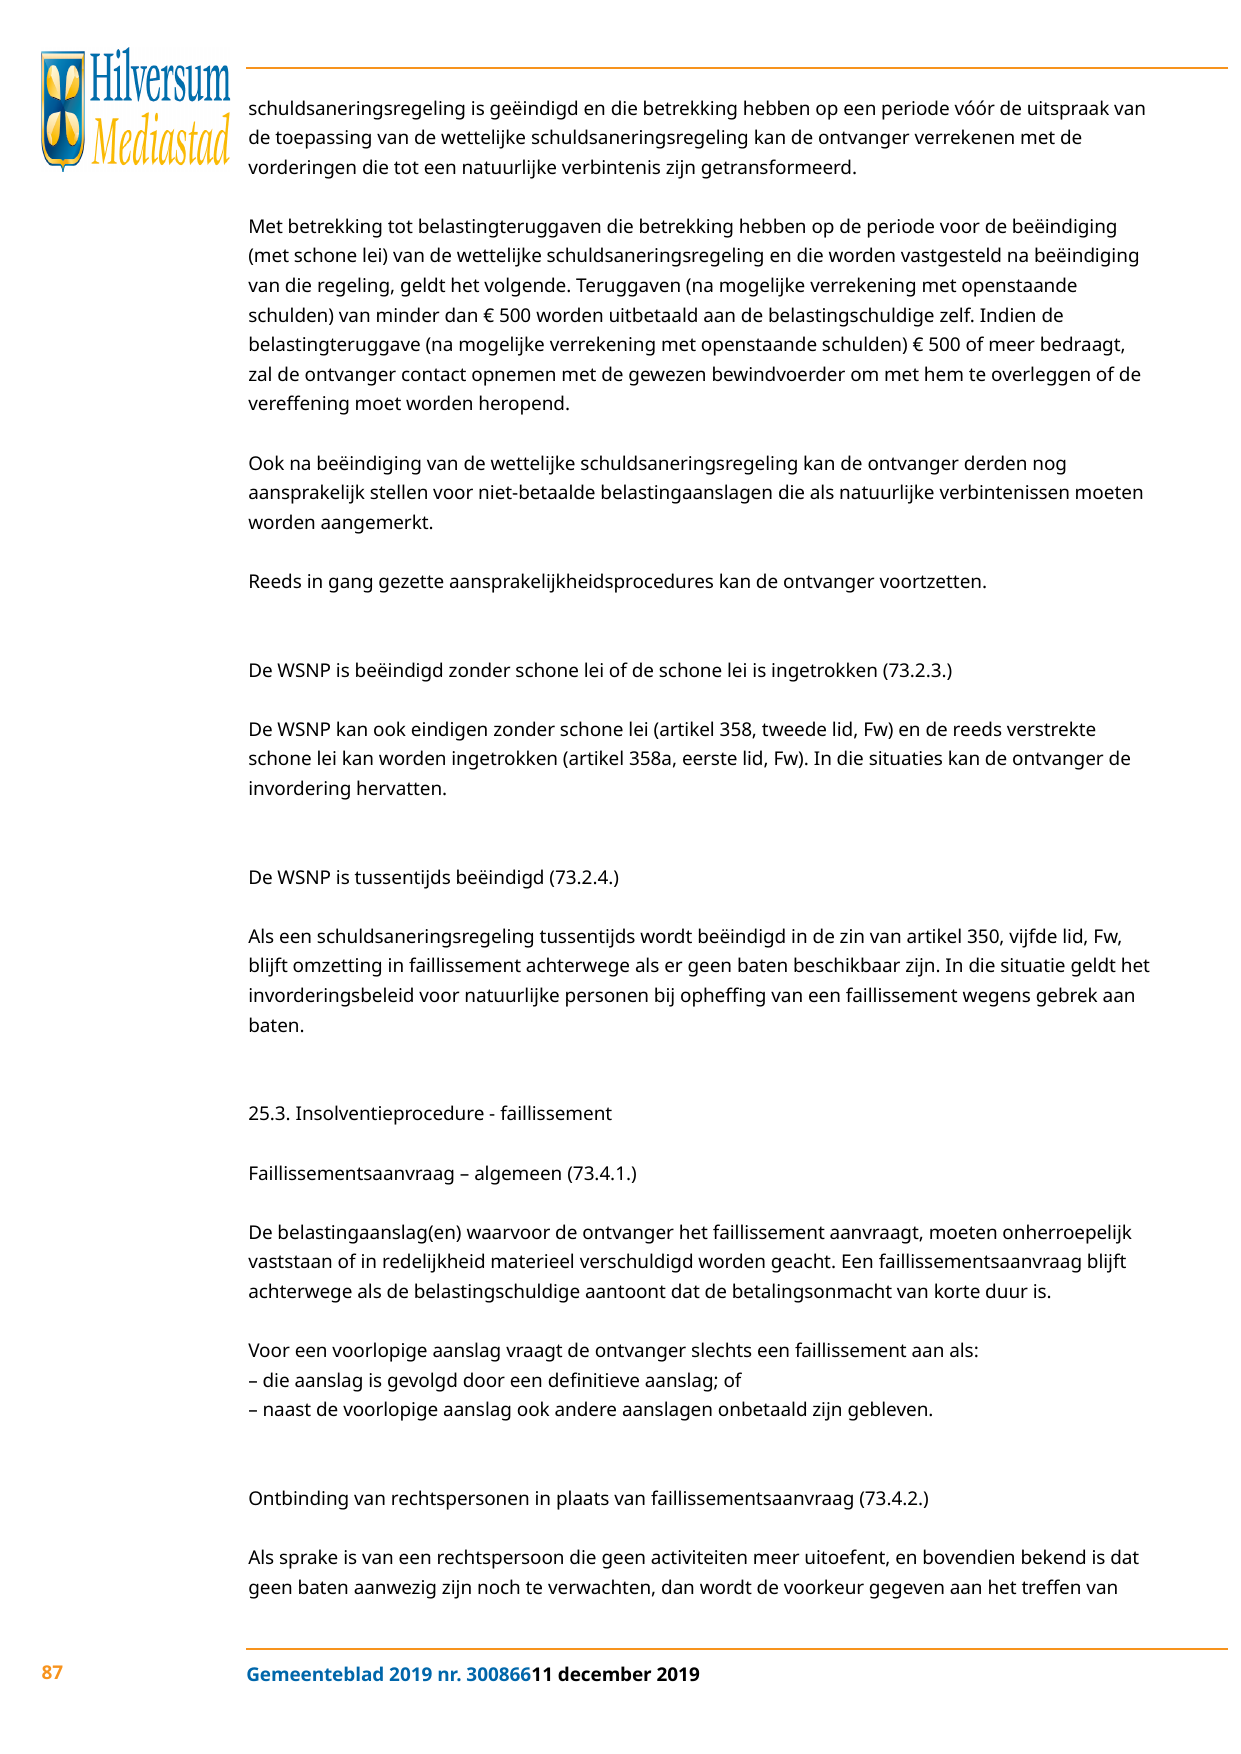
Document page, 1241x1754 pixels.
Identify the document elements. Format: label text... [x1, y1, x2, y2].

text Ook na beëindiging van de wettelijke schuldsaneringsregeling kan de ontvanger derden nog aansprakelijk stellen voor niet-betaalde belastingaanslagen die als natuurlijke verbintenissen moeten worden aangemerkt. [248, 450, 1152, 535]
text De WSNP kan ook eindigen zonder schone lei (artikel 358, tweede lid, Fw) en de reeds verstrekte schone lei kan worden ingetrokken (artikel 358a, eerste lid, Fw). In die situaties kan de ontvanger de invordering hervatten. [248, 716, 1152, 801]
text De WSNP is beëindigd zonder schone lei of de schone lei is ingetrokken (73.2.3.) [248, 657, 1152, 683]
text Ontbinding van rechtspersonen in plaats van faillissementsaanvraag (73.4.2.) [248, 1485, 1152, 1511]
text Als sprake is van een rechtspersoon die geen activiteiten meer uitoefent, en bovendien bekend is dat geen baten aanwezig zijn noch te verwachten, dan wordt de voorkeur gegeven aan het treffen van [248, 1544, 1152, 1600]
text Reeds in gang gezette aansprakelijkheidsprocedures kan de ontvanger voortzetten. [248, 568, 1152, 594]
text Faillissementsaanvraag – algemeen (73.4.1.) [248, 1160, 1152, 1186]
text 25.3. Insolventieprocedure - faillissement [248, 1101, 1152, 1126]
text Als een schuldsaneringsregeling tussentijds wordt beëindigd in de zin van artikel 350, vijfde lid, Fw, blijft omzetting in faillissement achterwege als er geen baten beschikbaar zijn. In die situatie geldt het invorderingsbeleid voor natuurlijke personen bij opheffing van een faillissement wegens gebrek aan baten. [248, 923, 1152, 1038]
text De WSNP is tussentijds beëindigd (73.2.4.) [248, 864, 1152, 890]
text Met betrekking tot belastingteruggaven die betrekking hebben op de periode voor de beëindiging (met schone lei) van de wettelijke schuldsaneringsregeling en die worden vastgesteld na beëindiging van die regeling, geldt het volgende. Teruggaven (na mogelijke verrekening met openstaande schulden) van minder dan € 500 worden uitbetaald aan de belastingschuldige zelf. Indien de belastingteruggave (na mogelijke verrekening met openstaande schulden) € 500 of meer bedraagt, zal de ontvanger contact opnemen met de gewezen bewindvoerder om met hem te overleggen of de vereffening moet worden heropend. [248, 213, 1152, 416]
text – naast de voorlopige aanslag ook andere aanslagen onbetaald zijn gebleven. [248, 1396, 1152, 1422]
text De belastingaanslag(en) waarvoor de ontvanger het faillissement aanvraagt, moeten onherroepelijk vaststaan of in redelijkheid materieel verschuldigd worden geacht. Een faillissementsaanvraag blijft achterwege als de belastingschuldige aantoont dat de betalingsonmacht van korte duur is. [248, 1219, 1152, 1304]
text schuldsaneringsregeling is geëindigd en die betrekking hebben op een periode vóór de uitspraak van de toepassing van de wettelijke schuldsaneringsregeling kan de ontvanger verrekenen met de vorderingen die tot een natuurlijke verbintenis zijn getransformeerd. [248, 95, 1152, 180]
text – die aanslag is gevolgd door een definitieve aanslag; of [248, 1367, 1152, 1393]
text Voor een voorlopige aanslag vraagt de ontvanger slechts een faillissement aan als: [248, 1337, 1152, 1363]
picture [41, 47, 231, 172]
